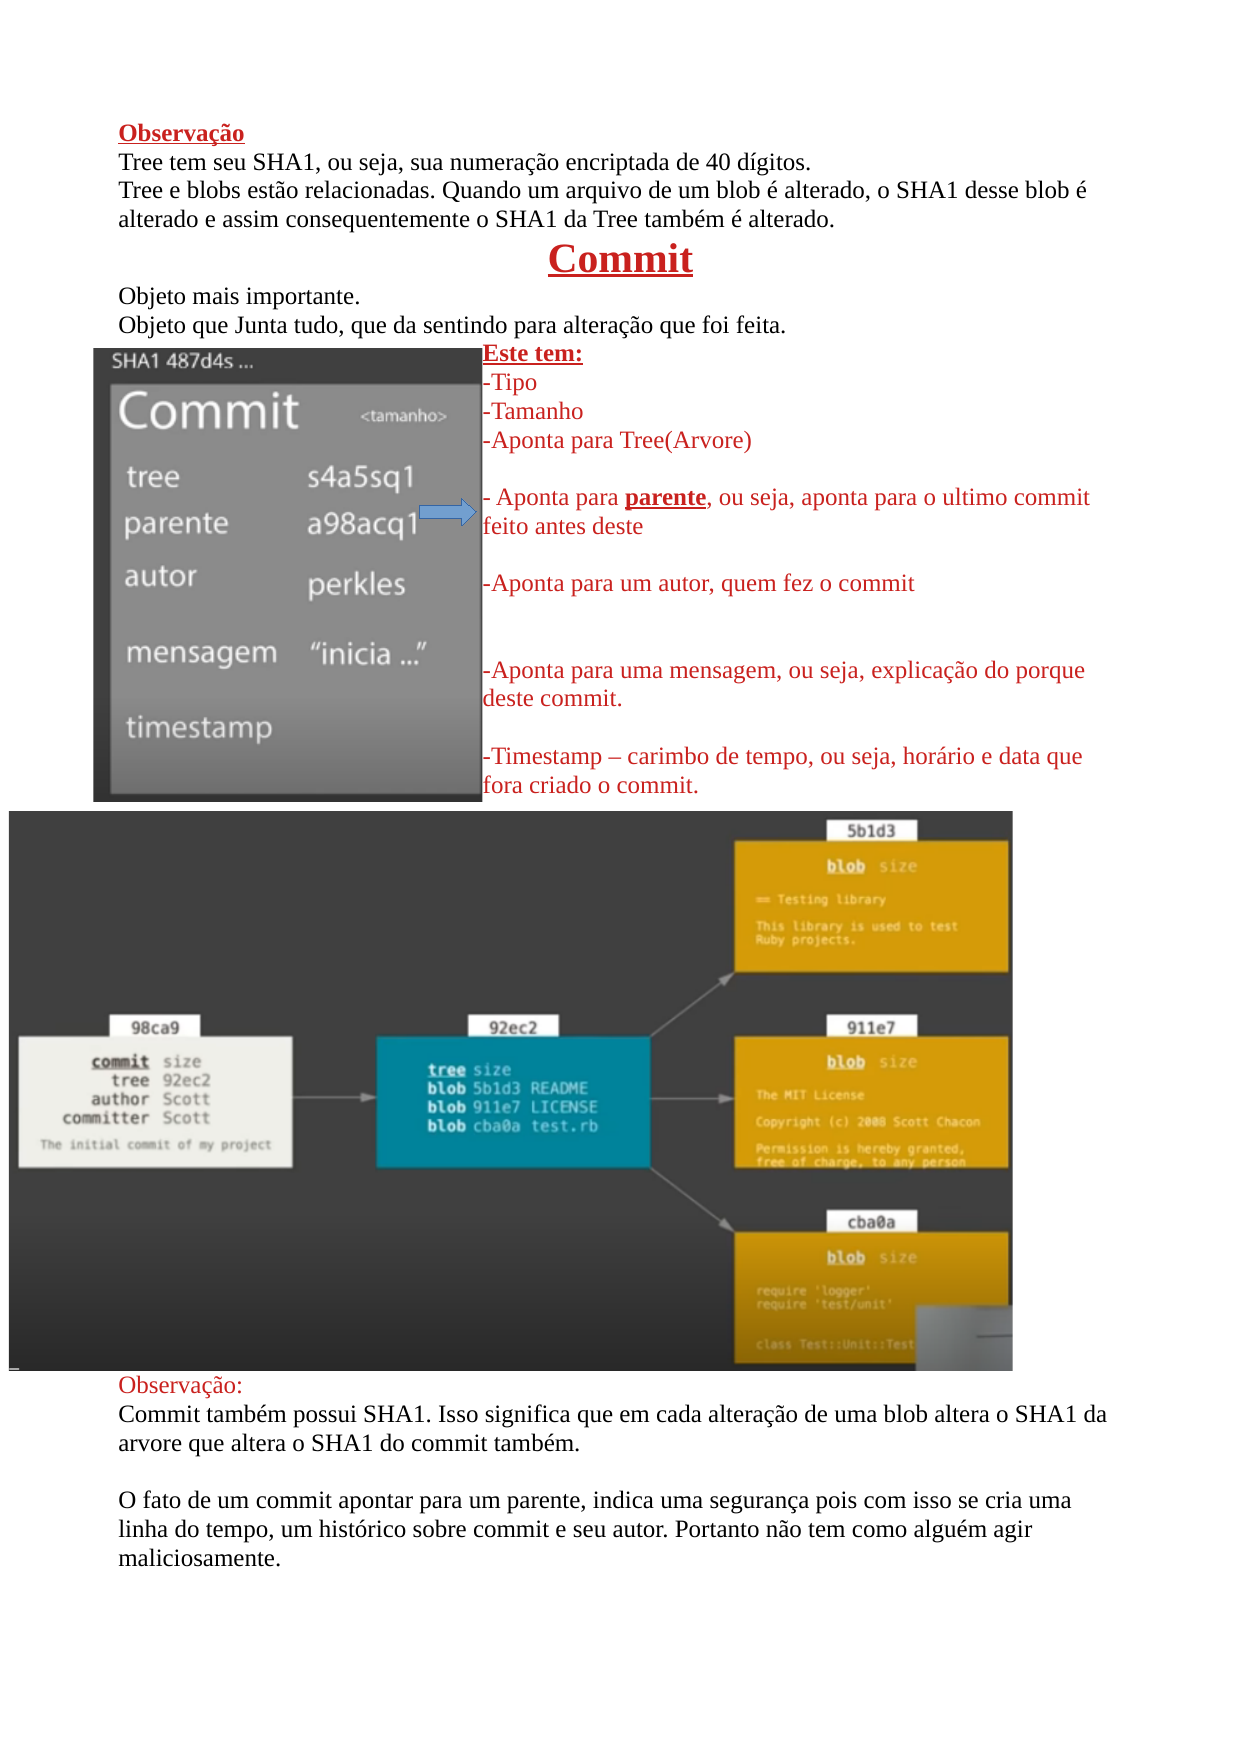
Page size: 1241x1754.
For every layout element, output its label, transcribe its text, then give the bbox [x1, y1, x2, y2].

picture [93, 348, 483, 802]
picture [8, 811, 1013, 1371]
text -Tipo [483, 367, 1122, 396]
text -Aponta para Tree(Arvore) [483, 425, 1122, 453]
text -Aponta para uma mensagem, ou seja, explicação do porque deste commit. [483, 655, 1122, 712]
text Observação: [118, 1367, 1122, 1399]
text -Timestamp – carimbo de tempo, ou seja, horário e data que fora criado o commit. [483, 741, 1122, 798]
text O fato de um commit apontar para um parente, indica uma segurança pois com isso se cria uma linha do tempo, um histórico sobre commit e seu autor. Portanto não tem como alguém agir maliciosamente. [118, 1485, 1122, 1571]
text - Aponta para parente, ou seja, aponta para o ultimo commit feito antes deste [483, 482, 1122, 540]
text -Tamanho [483, 396, 1122, 425]
text Objeto mais importante. [118, 281, 1122, 310]
text Tree tem seu SHA1, ou seja, sua numeração encriptada de 40 dígitos. Tree e blobs estão relacionadas. Quando um arquivo de um blob é alterado, o SHA1 desse blob é alterado e assim consequentemente o SHA1 da Tree também é alterado. [118, 147, 1122, 233]
text -Aponta para um autor, quem fez o commit [483, 568, 1122, 597]
text Objeto que Junta tudo, que da sentindo para alteração que foi feita. [118, 310, 1122, 338]
text Commit [118, 233, 1122, 281]
text Este tem: [118, 338, 1122, 367]
text Observação [118, 118, 1122, 147]
text Commit também possui SHA1. Isso significa que em cada alteração de uma blob altera o SHA1 da arvore que altera o SHA1 do commit também. [118, 1399, 1122, 1456]
